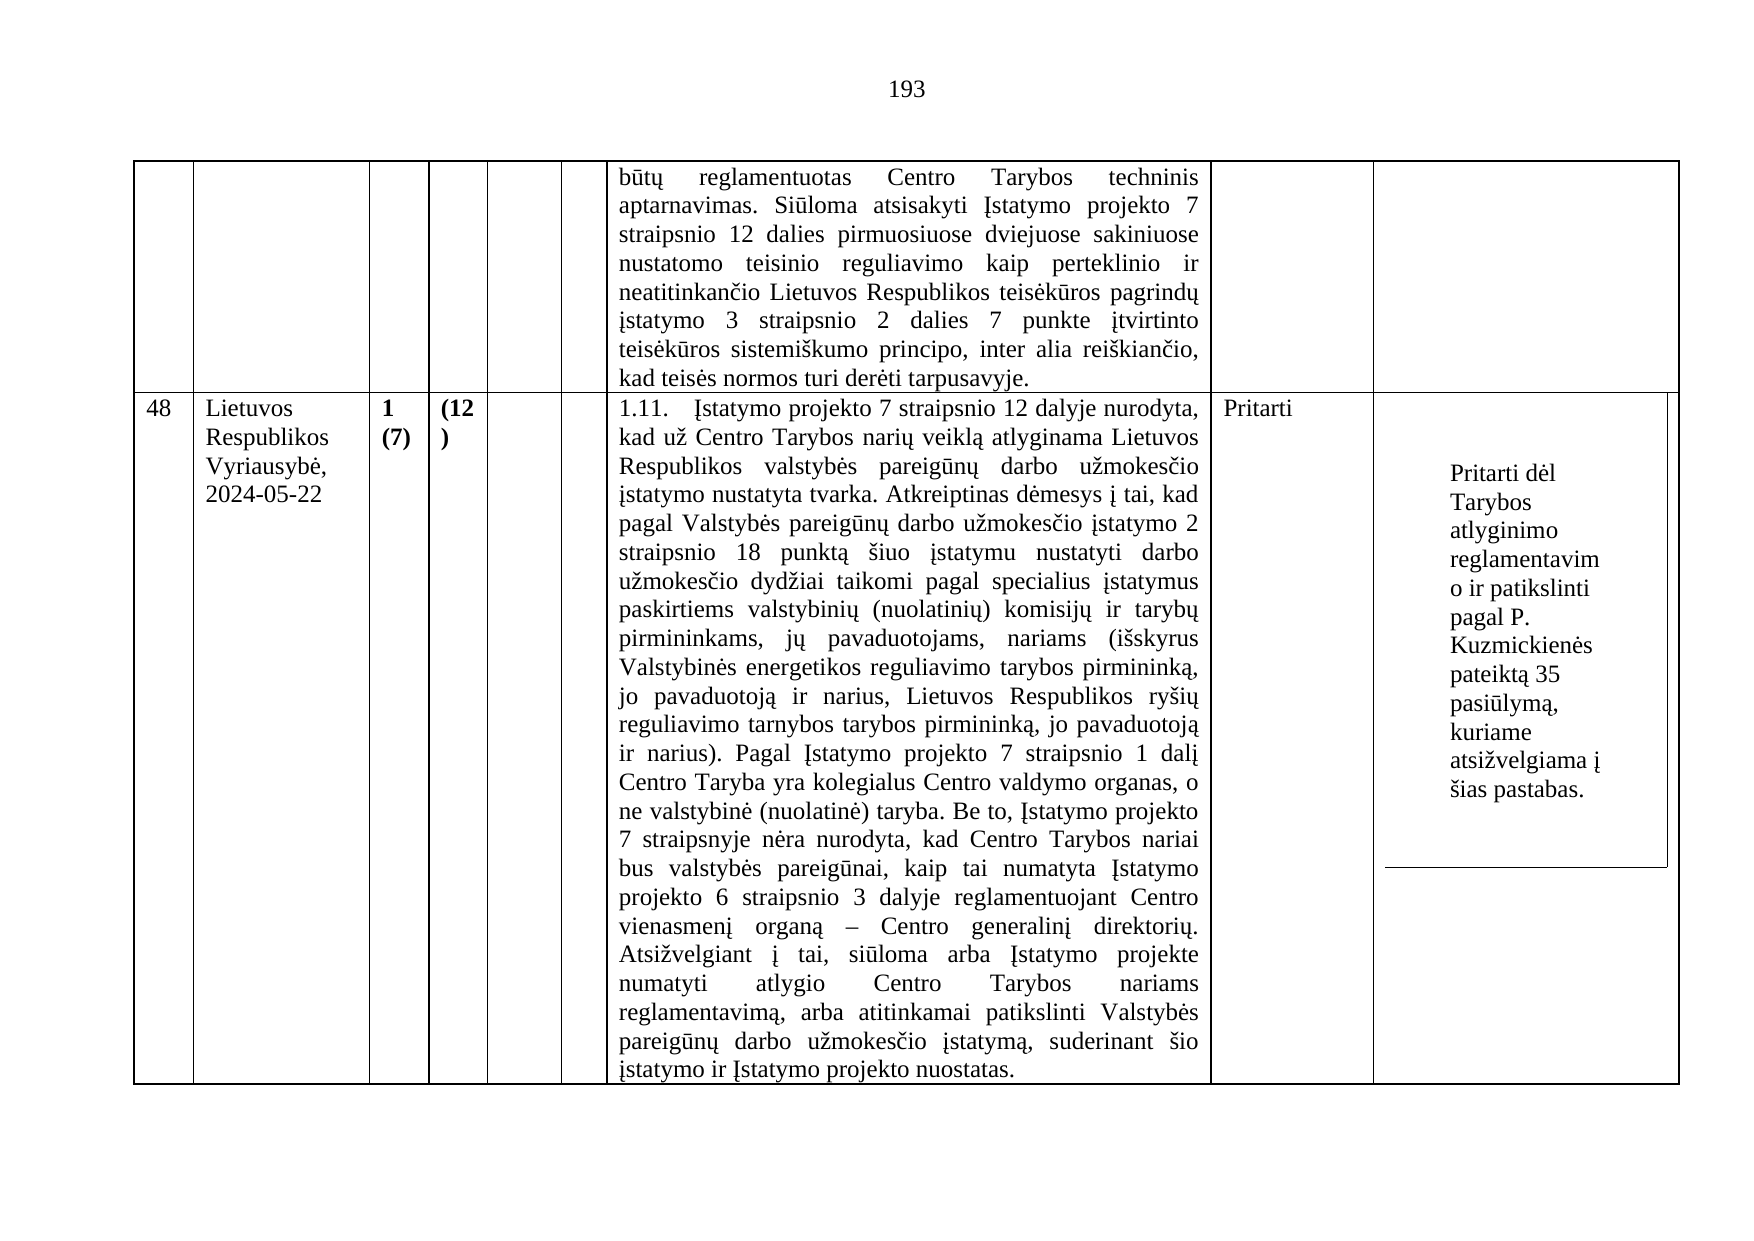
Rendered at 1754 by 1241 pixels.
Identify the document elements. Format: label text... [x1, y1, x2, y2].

table_cell 1 (7) [370, 393, 428, 1083]
table_cell Lietuvos Respublikos Vyriausybė, 2024-05-22 [194, 393, 369, 1083]
table_cell [488, 162, 561, 392]
table_cell (12) [430, 393, 487, 1083]
table_cell [370, 162, 428, 392]
table_cell [1374, 162, 1678, 392]
table_cell Pritarti [1212, 393, 1373, 1083]
table_cell Pritarti dėl Tarybos atlyginimo reglamentavimo ir patikslinti pagal P. Kuzmickienės pateiktą 35 pasiūlymą, kuriame atsižvelgiama į šias pastabas. [1374, 393, 1678, 1083]
table_cell [1212, 162, 1373, 392]
table_cell [135, 162, 193, 392]
table_cell 48 [135, 393, 193, 1083]
table_cell [562, 162, 606, 392]
table_cell [488, 393, 561, 1083]
table_cell [430, 162, 487, 392]
table_cell [562, 393, 606, 1083]
table_cell [194, 162, 369, 392]
